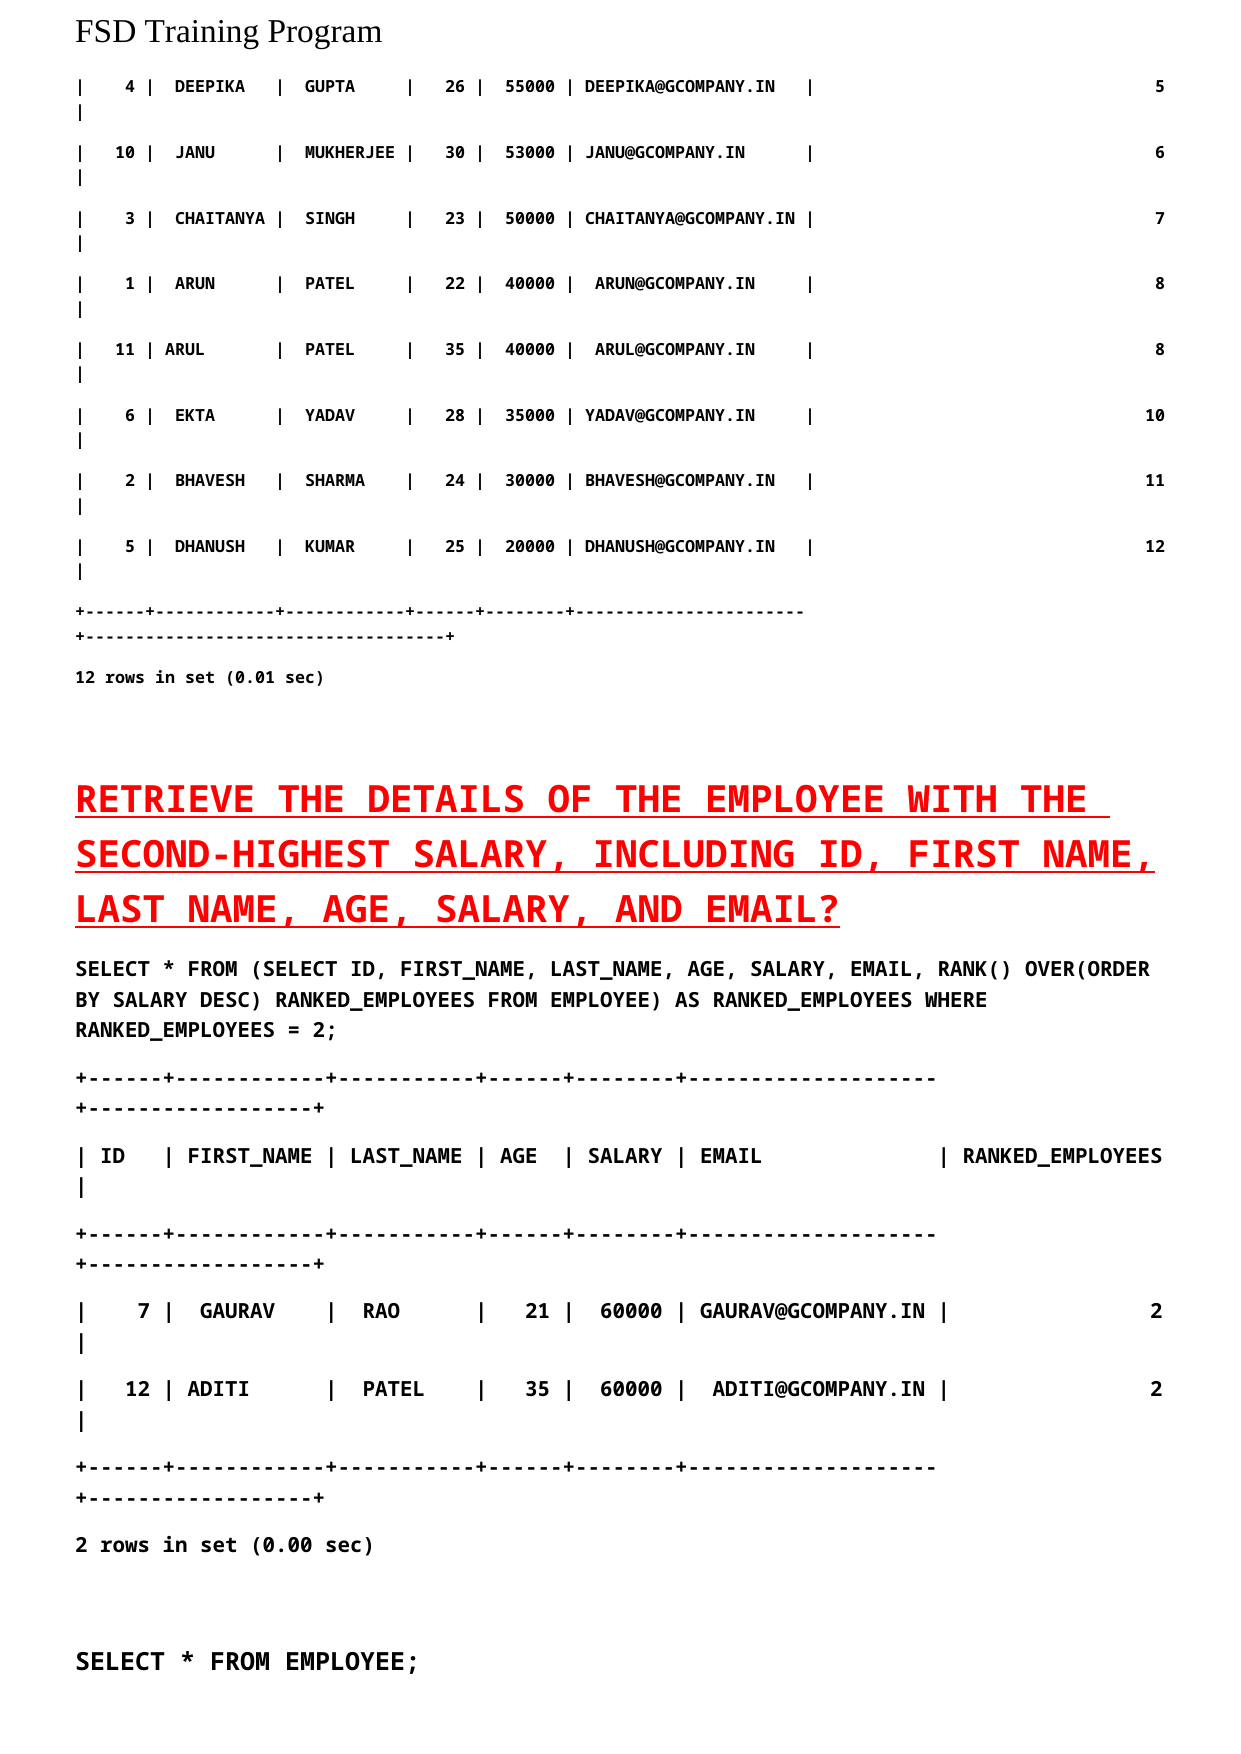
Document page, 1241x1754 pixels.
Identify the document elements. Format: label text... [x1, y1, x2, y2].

text | 11 | ARUL | PATEL | 35 | 40000 | ARUL@GCOMPANY.IN | 8 | [75, 337, 1165, 385]
text SELECT * FROM (SELECT ID, FIRST_NAME, LAST_NAME, AGE, SALARY, EMAIL, RANK() OVER(ORDER BY SALARY DESC) RANKED_EMPLOYEES FROM EMPLOYEE) AS RANKED_EMPLOYEES WHERE RANKED_EMPLOYEES = 2; [75, 954, 1165, 1044]
text | 5 | DHANUSH | KUMAR | 25 | 20000 | DHANUSH@GCOMPANY.IN | 12 | [75, 534, 1165, 582]
text | 1 | ARUN | PATEL | 22 | 40000 | ARUN@GCOMPANY.IN | 8 | [75, 272, 1165, 319]
text | ID | FIRST_NAME | LAST_NAME | AGE | SALARY | EMAIL | RANKED_EMPLOYEES | [75, 1141, 1165, 1200]
text | 6 | EKTA | YADAV | 28 | 35000 | YADAV@GCOMPANY.IN | 10 | [75, 403, 1165, 450]
text | 3 | CHAITANYA | SINGH | 23 | 50000 | CHAITANYA@GCOMPANY.IN | 7 | [75, 206, 1165, 253]
text +------+------------+-----------+------+--------+--------------------+------------------+ [75, 1452, 1165, 1512]
text | 12 | ADITI | PATEL | 35 | 60000 | ADITI@GCOMPANY.IN | 2 | [75, 1374, 1165, 1434]
text | 2 | BHAVESH | SHARMA | 24 | 30000 | BHAVESH@GCOMPANY.IN | 11 | [75, 469, 1165, 516]
text RETRIEVE THE DETAILS OF THE EMPLOYEE WITH THE SECOND-HIGHEST SALARY, INCLUDING ID, FIRST NAME, LAST NAME, AGE, SALARY, AND EMAIL? [75, 772, 1165, 934]
text +------+------------+-----------+------+--------+--------------------+------------------+ [75, 1063, 1165, 1122]
text SELECT * FROM EMPLOYEE; [75, 1643, 1165, 1677]
text +------+------------+-----------+------+--------+--------------------+------------------+ [75, 1219, 1165, 1278]
text | 7 | GAURAV | RAO | 21 | 60000 | GAURAV@GCOMPANY.IN | 2 | [75, 1297, 1165, 1356]
text | 4 | DEEPIKA | GUPTA | 26 | 55000 | DEEPIKA@GCOMPANY.IN | 5 | [75, 75, 1165, 122]
text | 10 | JANU | MUKHERJEE | 30 | 53000 | JANU@GCOMPANY.IN | 6 | [75, 141, 1165, 188]
text 2 rows in set (0.00 sec) [75, 1530, 1165, 1559]
text +------+------------+------------+------+--------+-----------------------+------------------------------------+ [75, 600, 1165, 647]
text 12 rows in set (0.01 sec) [75, 666, 1165, 688]
